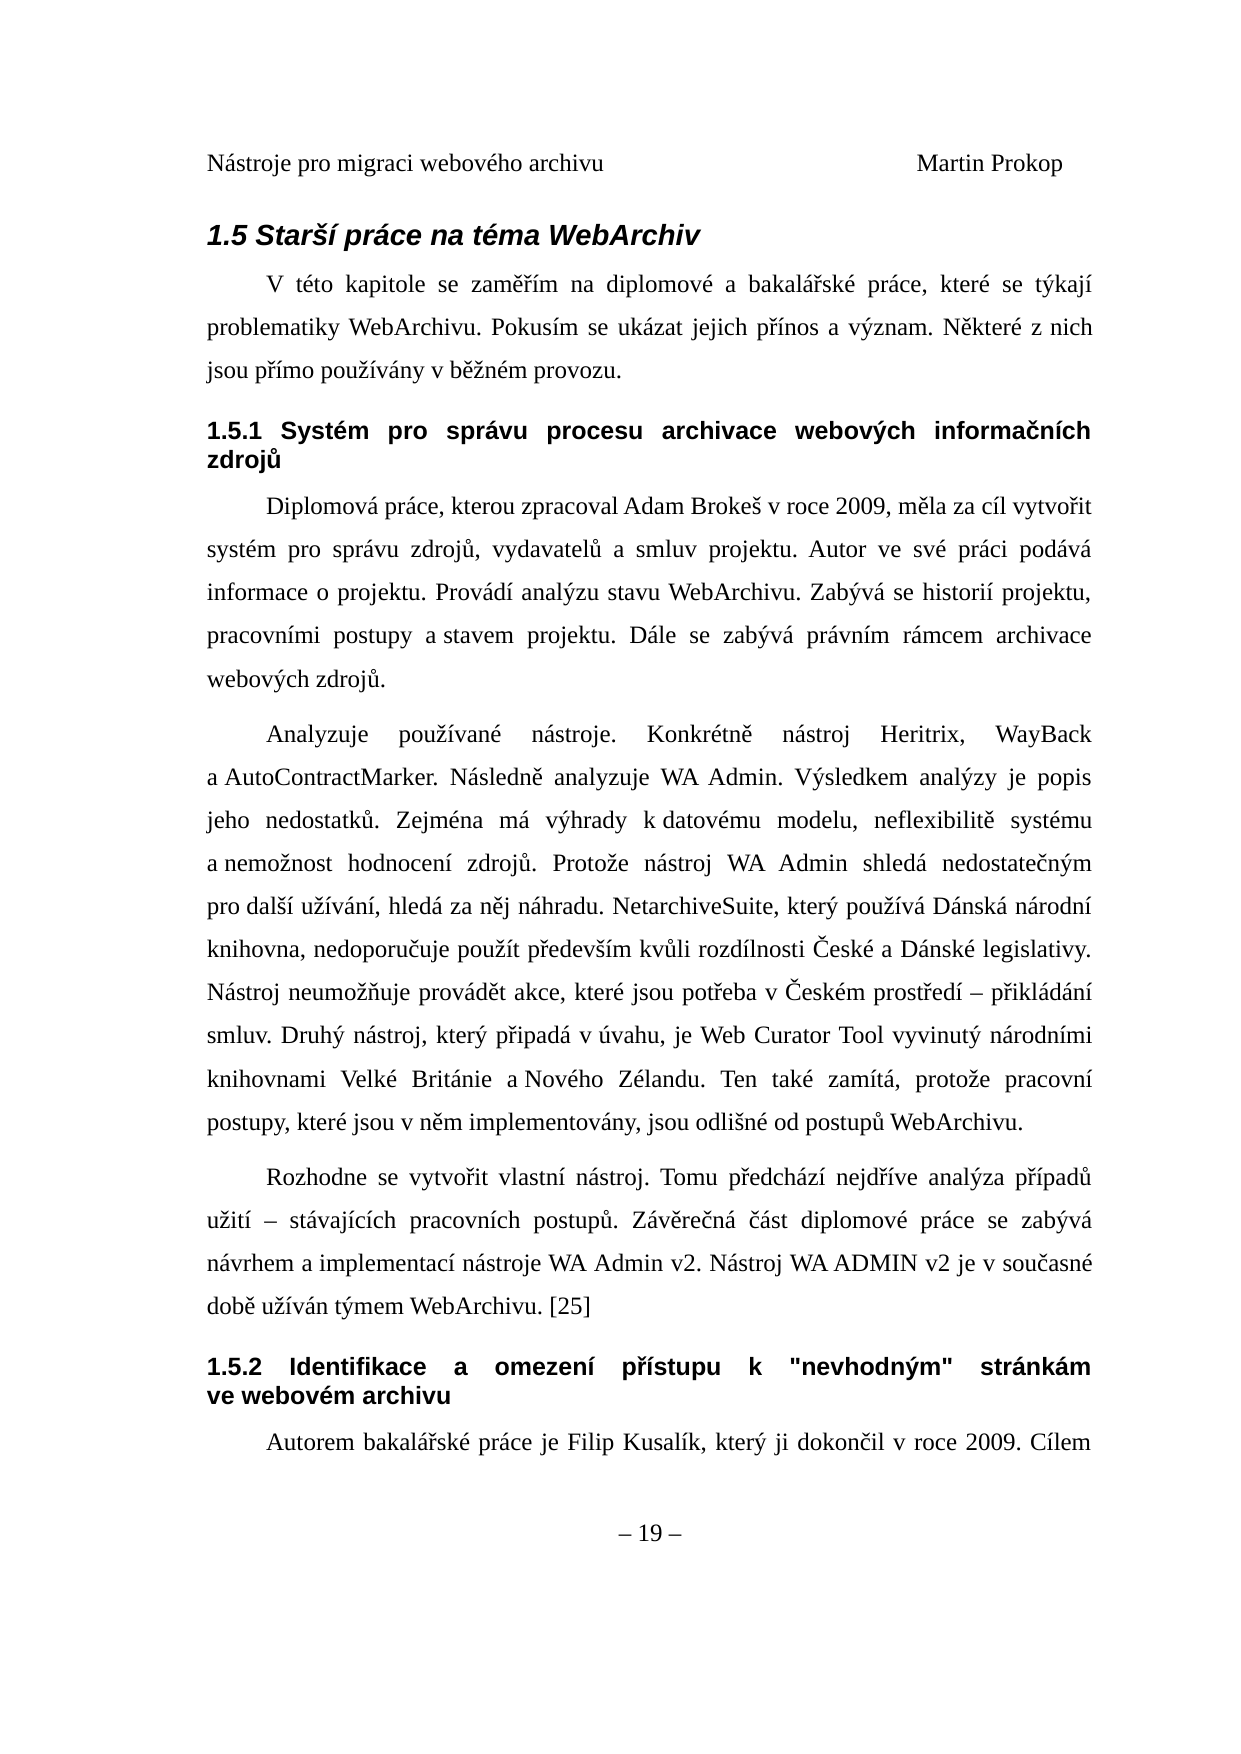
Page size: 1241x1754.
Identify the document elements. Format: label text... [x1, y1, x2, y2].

subtitle 1.5.2 Identifikace a omezení přístupu k "nevhodným" stránkám ve webovém archivu [207, 1352, 1093, 1409]
text Autorem bakalářské práce je Filip Kusalík, který ji dokončil v roce 2009. Cílem [207, 1427, 1093, 1456]
subtitle 1.5 Starší práce na téma WebArchiv [207, 218, 1093, 251]
text V této kapitole se zaměřím na diplomové a bakalářské práce, které se týkají problematiky WebArchivu. Pokusím se ukázat jejich přínos a význam. Některé z nich jsou přímo používány v běžném provozu. [207, 269, 1093, 384]
text Rozhodne se vytvořit vlastní nástroj. Tomu předchází nejdříve analýza případů užití – stávajících pracovních postupů. Závěrečná část diplomové práce se zabývá návrhem a implementací nástroje WA Admin v2. Nástroj WA ADMIN v2 je v současné době užíván týmem WebArchivu. [25] [207, 1162, 1093, 1320]
text Diplomová práce, kterou zpracoval Adam Brokeš v roce 2009, měla za cíl vytvořit systém pro správu zdrojů, vydavatelů a smluv projektu. Autor ve své práci podává informace o projektu. Provádí analýzu stavu WebArchivu. Zabývá se historií projektu, pracovními postupy a stavem projektu. Dále se zabývá právním rámcem archivace webových zdrojů. [207, 491, 1093, 692]
subtitle 1.5.1 Systém pro správu procesu archivace webových informačních zdrojů [207, 416, 1093, 473]
text Analyzuje používané nástroje. Konkrétně nástroj Heritrix, WayBack a AutoContractMarker. Následně analyzuje WA Admin. Výsledkem analýzy je popis jeho nedostatků. Zejména má výhrady k datovému modelu, neflexibilitě systému a nemožnost hodnocení zdrojů. Protože nástroj WA Admin shledá nedostatečným pro další užívání, hledá za něj náhradu. NetarchiveSuite, který používá Dánská národní knihovna, nedoporučuje použít především kvůli rozdílnosti České a Dánské legislativy. Nástroj neumožňuje provádět akce, které jsou potřeba v Českém prostředí – přikládání smluv. Druhý nástroj, který připadá v úvahu, je Web Curator Tool vyvinutý národními knihovnami Velké Británie a Nového Zélandu. Ten také zamítá, protože pracovní postupy, které jsou v něm implementovány, jsou odlišné od postupů WebArchivu. [207, 719, 1093, 1136]
